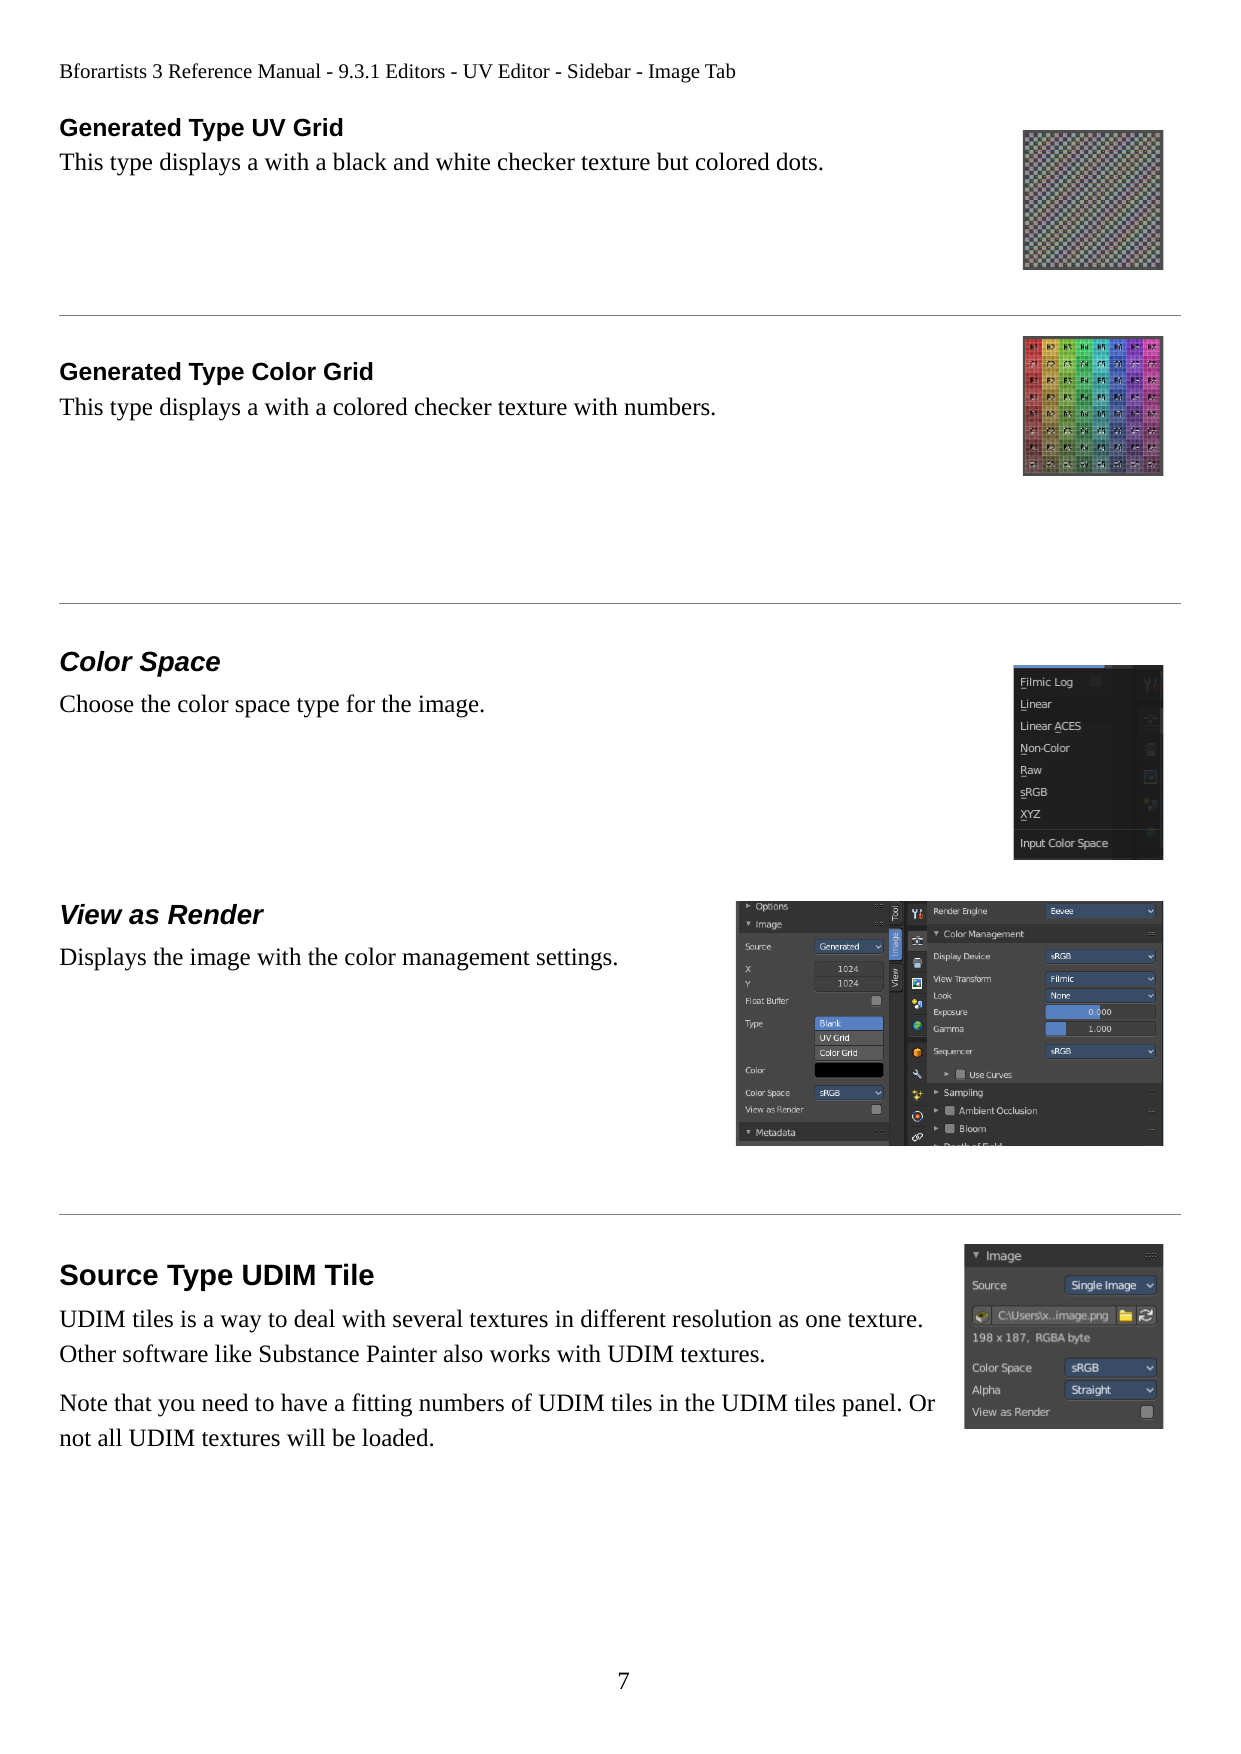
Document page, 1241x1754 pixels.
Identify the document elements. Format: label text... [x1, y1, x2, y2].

subtitle Color Space [59, 645, 1181, 677]
subtitle Generated Type Color Grid [59, 357, 1022, 386]
subtitle Generated Type UV Grid [59, 113, 1181, 141]
subtitle View as Render [59, 898, 1181, 930]
text Choose the color space type for the image. [59, 689, 1013, 718]
subtitle [1164, 1258, 1181, 1292]
text This type displays a with a black and white checker texture but colored dots. [59, 147, 1022, 176]
text UDIM tiles is a way to deal with several textures in different resolution as one texture. Other software like Substance Painter also works with UDIM textures. [59, 1304, 964, 1368]
subtitle Source Type UDIM Tile [59, 1258, 964, 1292]
text This type displays a with a colored checker texture with numbers. [59, 392, 1022, 421]
text Displays the image with the color management settings. [59, 942, 735, 971]
picture [1013, 665, 1164, 860]
picture [1022, 130, 1164, 270]
picture [964, 1244, 1164, 1429]
picture [1022, 336, 1164, 476]
picture [735, 901, 1164, 1146]
text Note that you need to have a fitting numbers of UDIM tiles in the UDIM tiles panel. Or not all UDIM textures will be loaded. [59, 1388, 1181, 1451]
